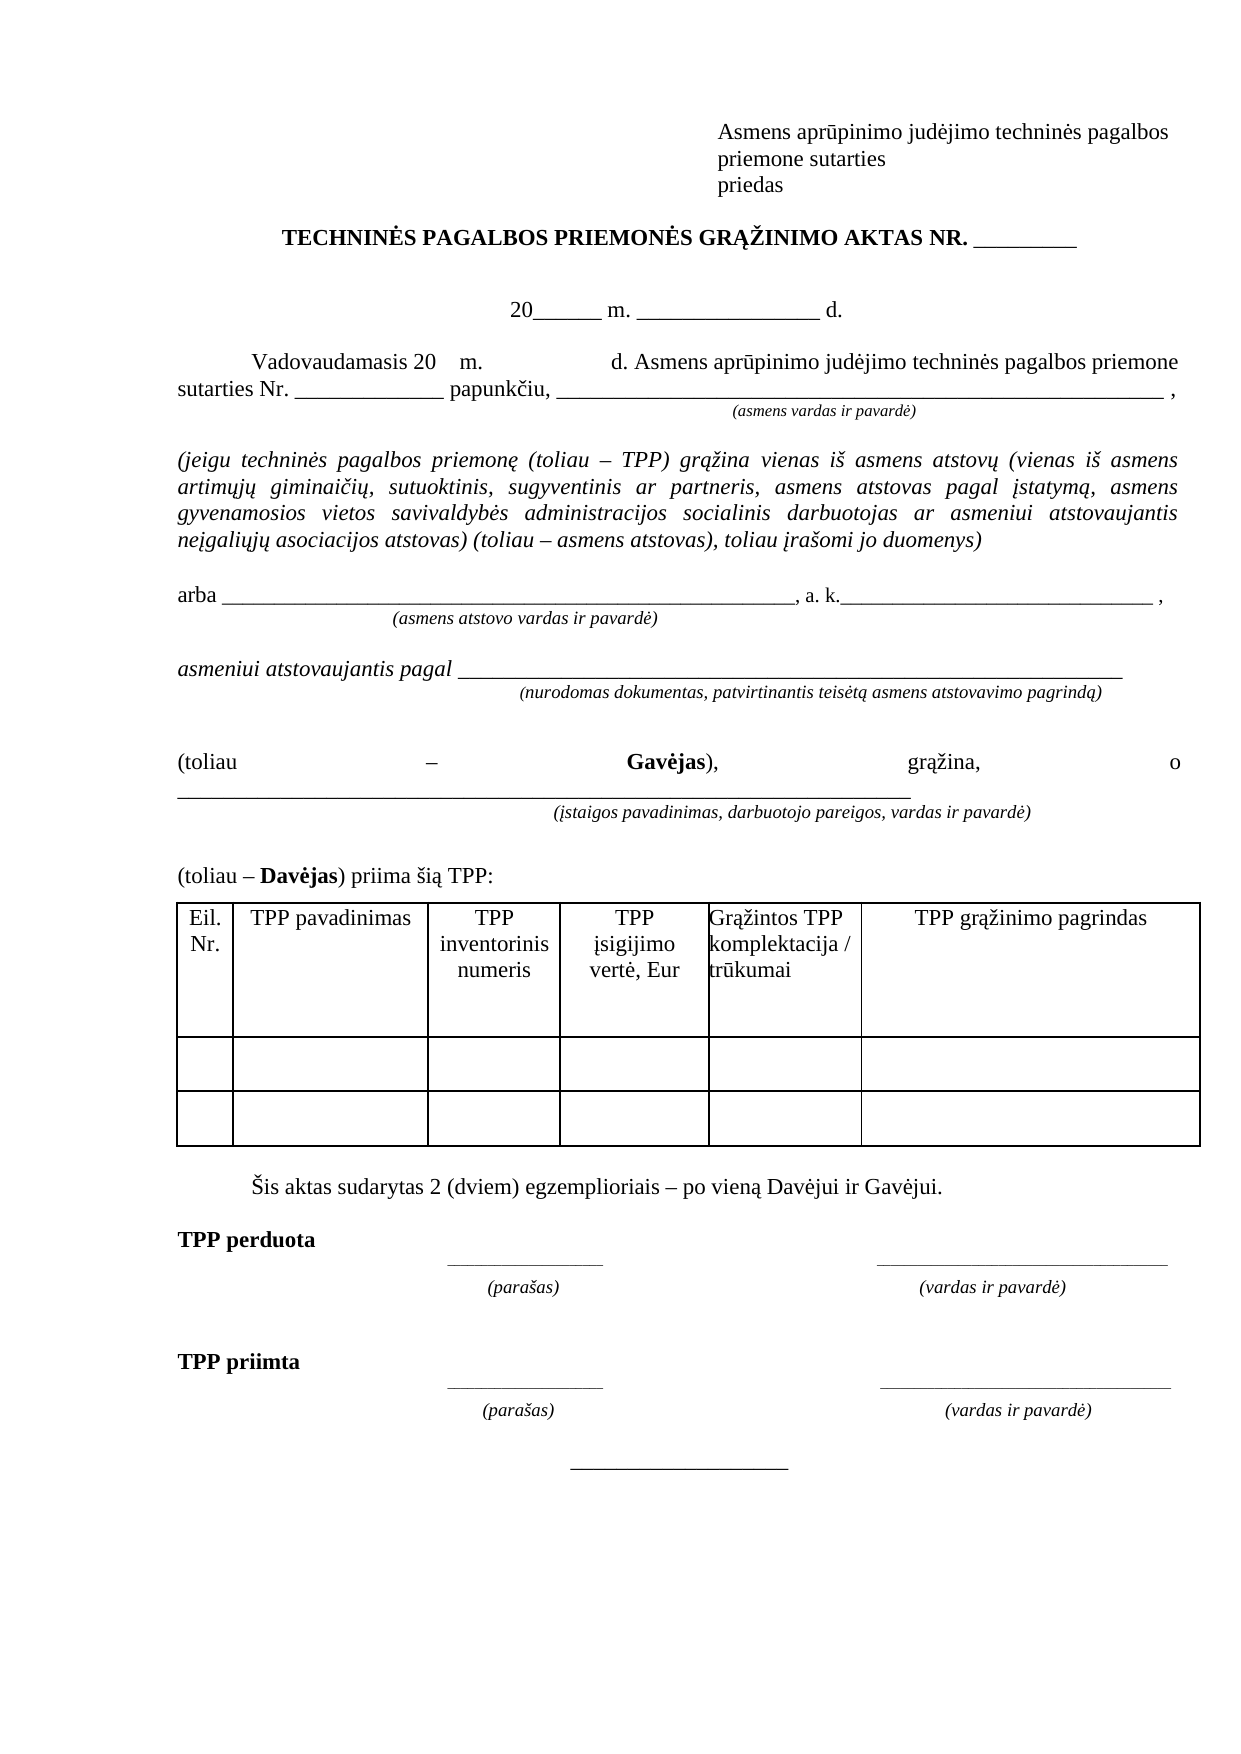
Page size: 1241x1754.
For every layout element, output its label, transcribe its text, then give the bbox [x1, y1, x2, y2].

text 20______ m. ________________ d. [177, 296, 1181, 322]
text (asmens vardas ir pavardė) [582, 401, 1181, 420]
table_cell [429, 1038, 559, 1090]
text (toliau – Davėjas) priima šią TPP: [177, 862, 1181, 888]
text asmeniui atstovaujantis pagal __________________________________________________________ [177, 655, 1181, 681]
table_header Eil. Nr. [178, 904, 232, 1036]
text Šis aktas sudarytas 2 (dviem) egzemplioriais – po vieną Davėjui ir Gavėjui. [177, 1173, 1181, 1199]
text (asmens atstovo vardas ir pavardė) [177, 607, 1181, 629]
text _______________________ ___________________________________________ [447, 1374, 1181, 1398]
table_cell [178, 1038, 232, 1090]
text ___________________ [177, 1446, 1181, 1473]
table_header TPP grąžinimo pagrindas [862, 904, 1199, 1036]
text arba _______________________________________________________, a. k.______________________________ , [177, 581, 1181, 607]
text TPP perduota [177, 1226, 1181, 1252]
table_cell [561, 1092, 708, 1144]
text (toliau – Gavėjas), grąžina, o ________________________________________________________________ [177, 748, 1181, 801]
table_cell [561, 1038, 708, 1090]
table_cell [234, 1038, 427, 1090]
text TECHNINĖS PAGALBOS PRIEMONĖS GRĄŽINIMO AKTAS NR. _________ [177, 224, 1181, 250]
table_cell [862, 1038, 1199, 1090]
table_cell [862, 1092, 1199, 1144]
table_cell [234, 1092, 427, 1144]
text (parašas) (vardas ir pavardė) [487, 1276, 1181, 1298]
table_header TPP inventorinis numeris [429, 904, 559, 1036]
table_cell [710, 1038, 861, 1090]
table_header TPP įsigijimo vertė, Eur [561, 904, 708, 1036]
table_cell [710, 1092, 861, 1144]
text Asmens aprūpinimo judėjimo techninės pagalbos priemone sutarties [717, 118, 1184, 171]
table_cell [429, 1092, 559, 1144]
text _______________________ ___________________________________________ [447, 1252, 1181, 1276]
text (jeigu techninės pagalbos priemonę (toliau – TPP) grąžina vienas iš asmens atstovų (vienas iš asmens artimųjų giminaičių, sutuoktinis, sugyventinis ar partneris, asmens atstovas pagal įstatymą, asmens gyvenamosios vietos savivaldybės administracijos socialinis darbuotojas ar asmeniui atstovaujantis neįgaliųjų asociacijos atstovas) (toliau – asmens atstovas), toliau įrašomi jo duomenys) [177, 447, 1181, 552]
table_header Grąžintos TPP komplektacija / trūkumai [710, 904, 861, 1036]
text TPP priimta [177, 1348, 1181, 1374]
text (nurodomas dokumentas, patvirtinantis teisėtą asmens atstovavimo pagrindą) [312, 681, 1181, 703]
text (įstaigos pavadinimas, darbuotojo pareigos, vardas ir pavardė) [177, 801, 1181, 823]
table_cell [178, 1092, 232, 1144]
table_header TPP pavadinimas [234, 904, 427, 1036]
text priedas [717, 171, 1184, 197]
text (parašas) (vardas ir pavardė) [307, 1398, 1181, 1420]
text Vadovaudamasis 20 m. d. Asmens aprūpinimo judėjimo techninės pagalbos priemone sutarties Nr. _____________ papunkčiu, _____________________________________________________ ‚ [177, 348, 1181, 401]
